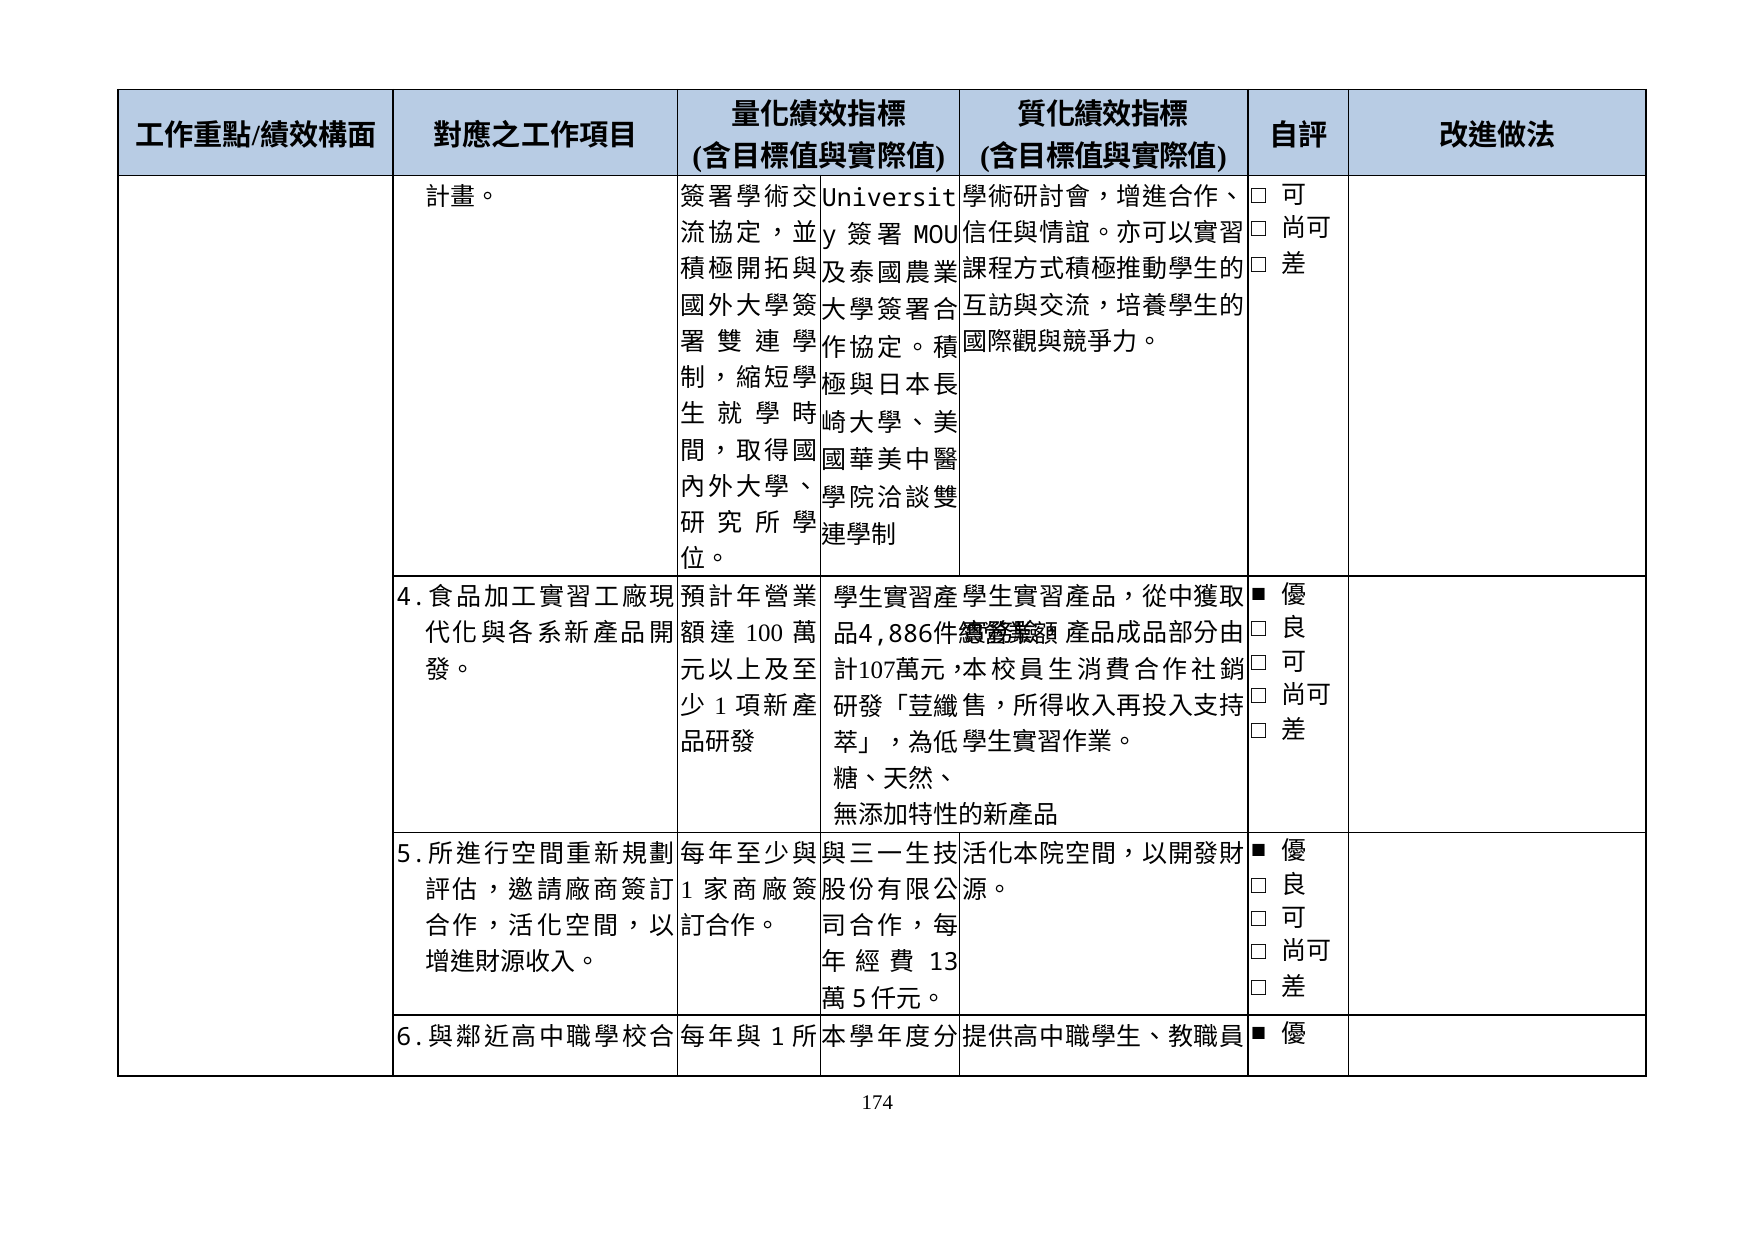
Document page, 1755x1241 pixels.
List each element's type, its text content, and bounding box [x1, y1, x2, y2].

table_cell 4.食品加工實習工廠現代化與各系新產品開發。 [394, 577, 677, 832]
table_cell University簽署MOU及泰國農業大學簽署合作協定。積極與日本長崎大學、美國華美中醫學院洽談雙連學制 [821, 176, 959, 575]
table_cell [1349, 1016, 1645, 1075]
table_header 自評 [1249, 90, 1348, 175]
table_cell □ 可 □ 尚可 □ 差 [1249, 176, 1348, 575]
table_cell 提供高中職學生、教職員 [960, 1016, 1247, 1075]
table_cell [119, 176, 392, 1075]
table_cell ■ 優 [1249, 1016, 1348, 1075]
table_cell 預計年營業額達100萬元以上及至少1項新產品研發 [678, 577, 820, 832]
table_header 改進做法 [1349, 90, 1645, 175]
table_cell [1349, 577, 1645, 832]
table_cell 6.與鄰近高中職學校合 [394, 1016, 677, 1075]
table_cell 學生實習產品，從中獲取實務驗，產品成品部分由本校員生消費合作社銷售，所得收入再投入支持學生實習作業。 [960, 577, 1247, 832]
table_header 學生實習產 品4,886件總營業額 計107萬元， 微藥系 研發「荳纖 萃」，為低 糖、天然、 無添加特性的新產品 [822, 578, 959, 831]
table_cell 5.所進行空間重新規劃評估，邀請廠商簽訂合作，活化空間，以增進財源收入。 [394, 833, 677, 1014]
table_cell ■ 優 □ 良 □ 可 □ 尚可 □ 差 [1249, 577, 1348, 832]
table_header 質化績效指標 (含目標值與實際值) [960, 90, 1247, 175]
table_cell 本學年度分 [821, 1016, 959, 1075]
table_header 工作重點/績效構面 [119, 90, 392, 175]
table_cell 簽署學術交流協定，並積極開拓與國外大學簽署雙連學制，縮短學生就學時間，取得國內外大學、研究所學位。 [678, 176, 820, 575]
table_cell 與三一生技股份有限公司合作，每年經費13萬5仟元。 [821, 833, 959, 1014]
table_cell [1349, 833, 1645, 1014]
table_cell 學術研討會，增進合作、信任與情誼。亦可以實習課程方式積極推動學生的互訪與交流，培養學生的國際觀與競爭力。 [960, 176, 1247, 575]
table_cell 每年至少與1家商廠簽訂合作。 [678, 833, 820, 1014]
table_header 量化績效指標 (含目標值與實際值) [678, 90, 959, 175]
table_cell ■ 優 □ 良 □ 可 □ 尚可 □ 差 [1249, 833, 1348, 1014]
table_cell 計畫。 [394, 176, 677, 575]
table_cell 每年與1所 [678, 1016, 820, 1075]
table_header 對應之工作項目 [394, 90, 677, 175]
table_cell [1349, 176, 1645, 575]
table_cell 活化本院空間，以開發財源。 [960, 833, 1247, 1014]
